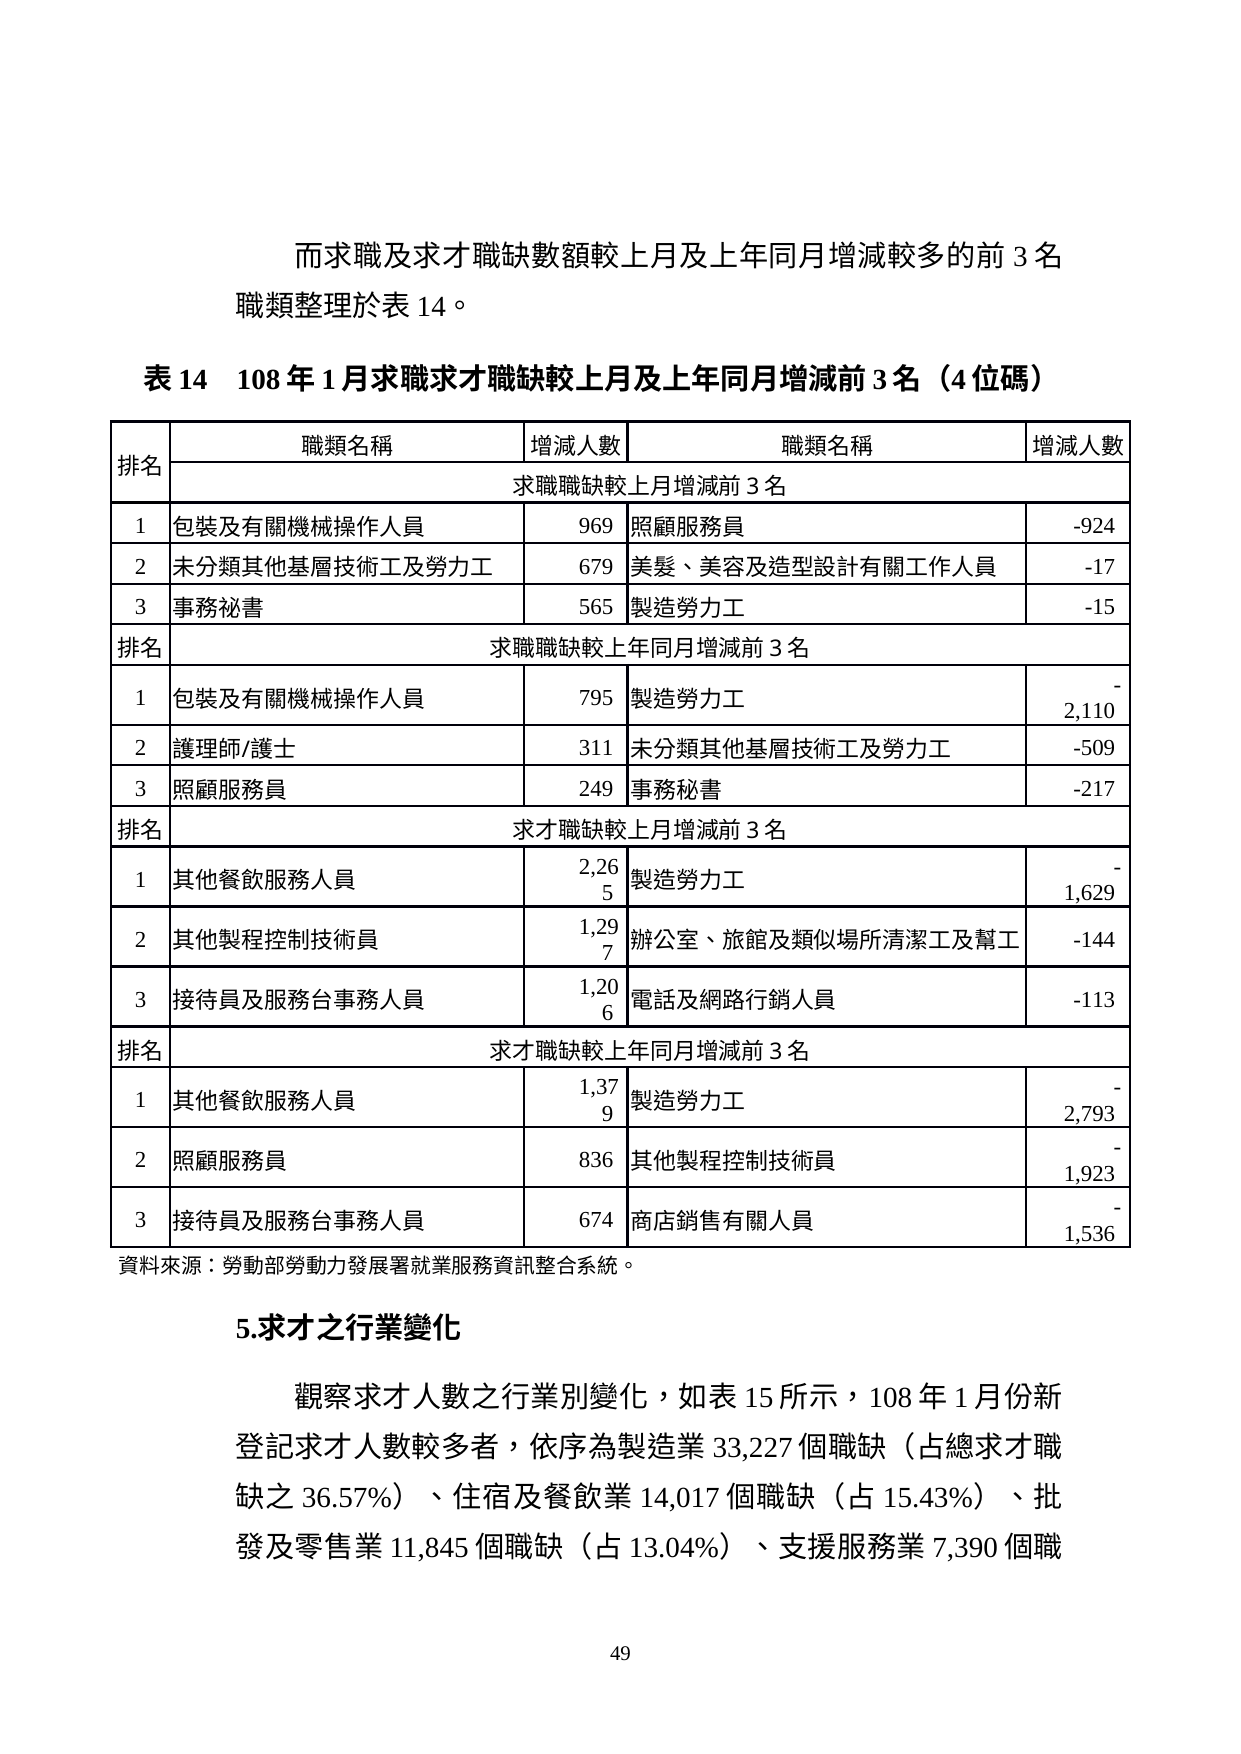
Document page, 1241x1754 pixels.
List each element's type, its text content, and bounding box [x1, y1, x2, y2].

table_cell -1,536 [1027, 1188, 1129, 1246]
table_cell -1,629 [1027, 848, 1129, 905]
table_cell 商店銷售有關人員 [629, 1188, 1025, 1246]
table_cell 836 [525, 1128, 626, 1186]
table_cell -1,923 [1027, 1128, 1129, 1186]
table_cell 其他製程控制技術員 [171, 908, 523, 965]
table_header 增減人數 [1027, 423, 1129, 461]
table_cell 接待員及服務台事務人員 [171, 1188, 523, 1246]
table_cell 3 [112, 585, 169, 623]
table_cell 795 [525, 666, 626, 724]
table_cell 565 [525, 585, 626, 623]
table_cell 製造勞力工 [629, 666, 1025, 724]
table_header 排名 [112, 423, 169, 501]
table_cell 電話及網路行銷人員 [629, 968, 1025, 1025]
table_cell 製造勞力工 [629, 1068, 1025, 1126]
table_cell 679 [525, 544, 626, 582]
table_cell 辦公室、旅館及類似場所清潔工及幫工 [629, 908, 1025, 965]
table_cell 2 [112, 544, 169, 582]
text 資料來源：勞動部勞動力發展署就業服務資訊整合系統。 [118, 1253, 1063, 1278]
table_cell 求職職缺較上月增減前3名 [171, 463, 1129, 501]
text 而求職及求才職缺數額較上月及上年同月增減較多的前3名職類整理於表14。 [236, 227, 1063, 327]
table_cell -2,793 [1027, 1068, 1129, 1126]
table_cell 1,297 [525, 908, 626, 965]
table_cell 3 [112, 766, 169, 805]
table_cell -924 [1027, 504, 1129, 542]
table_cell 3 [112, 1188, 169, 1246]
table_cell 美髮、美容及造型設計有關工作人員 [629, 544, 1025, 582]
table_cell 包裝及有關機械操作人員 [171, 504, 523, 542]
table_cell -509 [1027, 726, 1129, 764]
table_cell 1,206 [525, 968, 626, 1025]
table_cell 2 [112, 908, 169, 965]
table_cell 照顧服務員 [171, 1128, 523, 1186]
table_cell 護理師/護士 [171, 726, 523, 764]
table_cell 製造勞力工 [629, 585, 1025, 623]
table_cell 事務祕書 [171, 585, 523, 623]
table_cell 249 [525, 766, 626, 805]
table_cell 2,265 [525, 848, 626, 905]
table_cell 1 [112, 504, 169, 542]
table_cell 2 [112, 726, 169, 764]
table_header 增減人數 [525, 423, 626, 461]
table_cell 排名 [112, 625, 169, 664]
table_cell 其他餐飲服務人員 [171, 848, 523, 905]
table_cell 包裝及有關機械操作人員 [171, 666, 523, 724]
table_cell 1 [112, 666, 169, 724]
table_cell 674 [525, 1188, 626, 1246]
table_cell 未分類其他基層技術工及勞力工 [171, 544, 523, 582]
table_cell 照顧服務員 [171, 766, 523, 805]
table_cell 未分類其他基層技術工及勞力工 [629, 726, 1025, 764]
table_cell 照顧服務員 [629, 504, 1025, 542]
table_cell -17 [1027, 544, 1129, 582]
table_header 職類名稱 [171, 423, 523, 461]
subtitle 5.求才之行業變化 [236, 1298, 1063, 1348]
table_cell -15 [1027, 585, 1129, 623]
table_cell 製造勞力工 [629, 848, 1025, 905]
table_cell -144 [1027, 908, 1129, 965]
table_cell 1 [112, 1068, 169, 1126]
table_cell 求職職缺較上年同月增減前3名 [171, 625, 1129, 664]
table_cell -2,110 [1027, 666, 1129, 724]
table_cell 求才職缺較上年同月增減前3名 [171, 1028, 1129, 1066]
table_cell -217 [1027, 766, 1129, 805]
table_cell 其他製程控制技術員 [629, 1128, 1025, 1186]
table_cell 1,379 [525, 1068, 626, 1126]
table_cell 969 [525, 504, 626, 542]
table_cell 2 [112, 1128, 169, 1186]
table_cell 排名 [112, 807, 169, 845]
table_cell 事務秘書 [629, 766, 1025, 805]
text 表14 108年1月求職求才職缺較上月及上年同月增減前3名（4位碼） [139, 346, 1063, 401]
table_cell 接待員及服務台事務人員 [171, 968, 523, 1025]
text 觀察求才人數之行業別變化，如表15所示，108年1月份新登記求才人數較多者，依序為製造業33,227個職缺（占總求才職缺之36.57%）、住宿及餐飲業14,017個職缺（占15.43%）、批發及零售業11,845個職缺（占13.04%）、支援服務業7,390個職 [236, 1368, 1063, 1568]
table_cell 排名 [112, 1028, 169, 1066]
table_header 職類名稱 [629, 423, 1025, 461]
table_cell 求才職缺較上月增減前3名 [171, 807, 1129, 845]
table_cell -113 [1027, 968, 1129, 1025]
table_cell 311 [525, 726, 626, 764]
table_cell 3 [112, 968, 169, 1025]
table_cell 其他餐飲服務人員 [171, 1068, 523, 1126]
table_cell 1 [112, 848, 169, 905]
